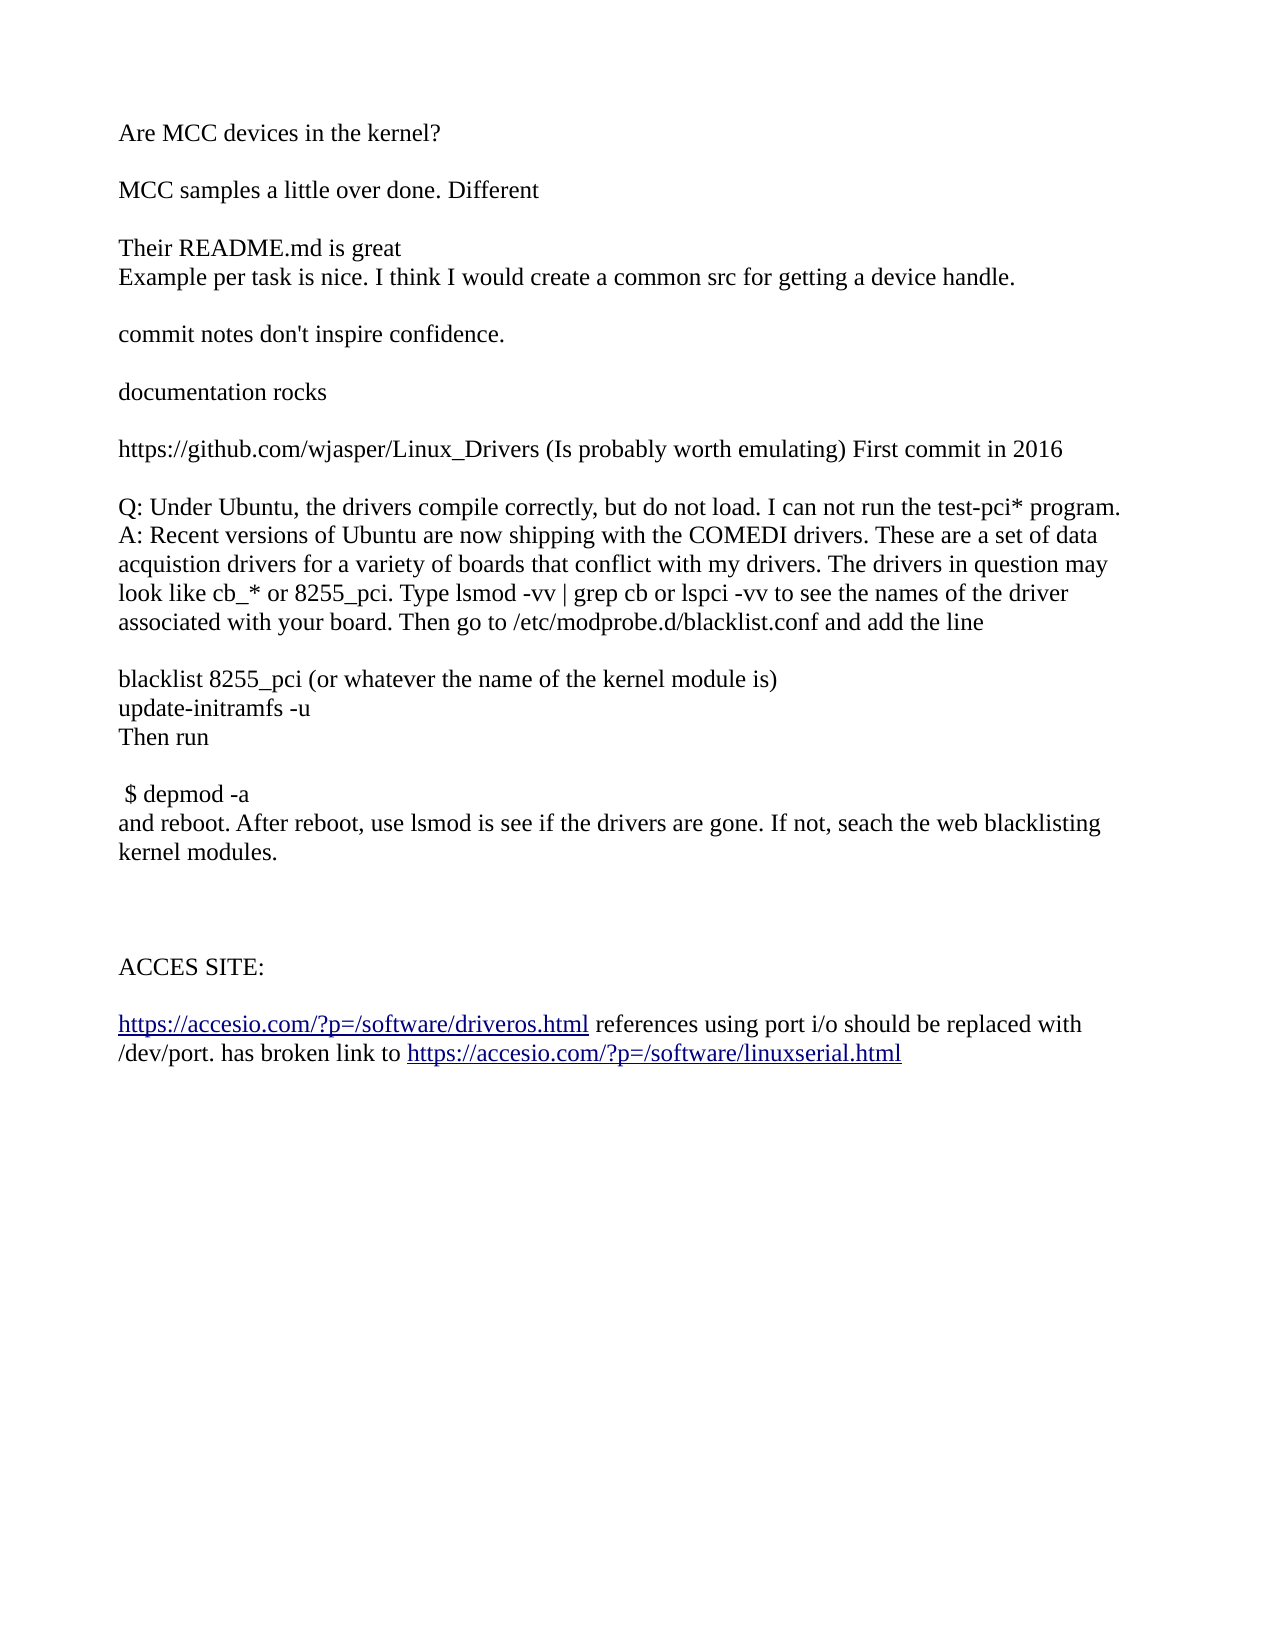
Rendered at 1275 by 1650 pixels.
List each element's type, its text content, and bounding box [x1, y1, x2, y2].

text Example per task is nice. I think I would create a common src for getting a device handle. [118, 262, 1157, 291]
text update-initramfs -u [118, 693, 1157, 722]
text Q: Under Ubuntu, the drivers compile correctly, but do not load. I can not run the test-pci* program. [118, 492, 1157, 521]
text documentation rocks [118, 377, 1157, 406]
text https://github.com/wjasper/Linux_Drivers (Is probably worth emulating) First commit in 2016 [118, 434, 1157, 463]
text Their README.md is great [118, 233, 1157, 262]
text ACCES SITE: [118, 952, 1157, 981]
text blacklist 8255_pci (or whatever the name of the kernel module is) [118, 664, 1157, 693]
text A: Recent versions of Ubuntu are now shipping with the COMEDI drivers. These are a set of data acquistion drivers for a variety of boards that conflict with my drivers. The drivers in question may look like cb_* or 8255_pci. Type lsmod -vv | grep cb or lspci -vv to see the names of the driver associated with your board. Then go to /etc/modprobe.d/blacklist.conf and add the line [118, 521, 1157, 636]
text https://accesio.com/?p=/software/driveros.html references using port i/o should be replaced with /dev/port. has broken link to https://accesio.com/?p=/software/linuxserial.html [118, 1009, 1157, 1067]
text Then run [118, 722, 1157, 751]
text and reboot. After reboot, use lsmod is see if the drivers are gone. If not, seach the web blacklisting kernel modules. [118, 808, 1157, 866]
text $ depmod -a [118, 779, 1157, 808]
text Are MCC devices in the kernel? [118, 118, 1157, 147]
text MCC samples a little over done. Different [118, 176, 1157, 204]
text commit notes don't inspire confidence. [118, 319, 1157, 348]
